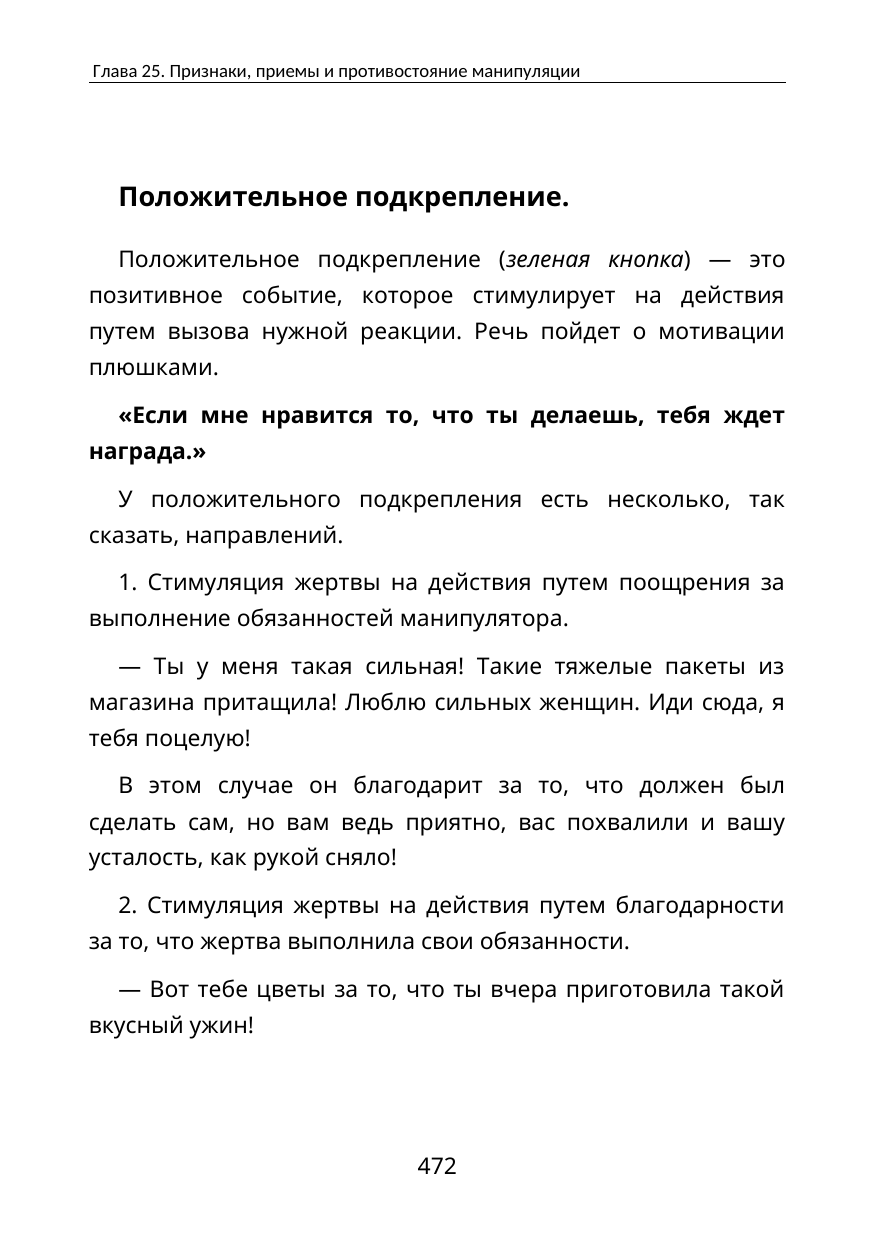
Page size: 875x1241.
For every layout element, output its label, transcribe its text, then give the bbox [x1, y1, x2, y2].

subtitle Положительное подкрепление. [88, 177, 786, 214]
text 2. Стимуляция жертвы на действия путем благодарности за то, что жертва выполнила свои обязанности. [88, 889, 786, 956]
text «Если мне нравится то, что ты делаешь, тебя ждет награда.» [88, 399, 786, 466]
text В этом случае он благодарит за то, что должен был сделать сам, но вам ведь приятно, вас похвалили и вашу усталость, как рукой сняло! [88, 769, 786, 873]
text Положительное подкрепление (зеленая кнопка) — это позитивное событие, которое стимулирует на действия путем вызова нужной реакции. Речь пойдет о мотивации плюшками. [88, 243, 786, 382]
text У положительного подкрепления есть несколько, так сказать, направлений. [88, 483, 786, 550]
text — Ты у меня такая сильная! Такие тяжелые пакеты из магазина притащила! Люблю сильных женщин. Иди сюда, я тебя поцелую! [88, 650, 786, 753]
text — Вот тебе цветы за то, что ты вчера приготовила такой вкусный ужин! [88, 973, 786, 1040]
text 1. Стимуляция жертвы на действия путем поощрения за выполнение обязанностей манипулятора. [88, 566, 786, 633]
